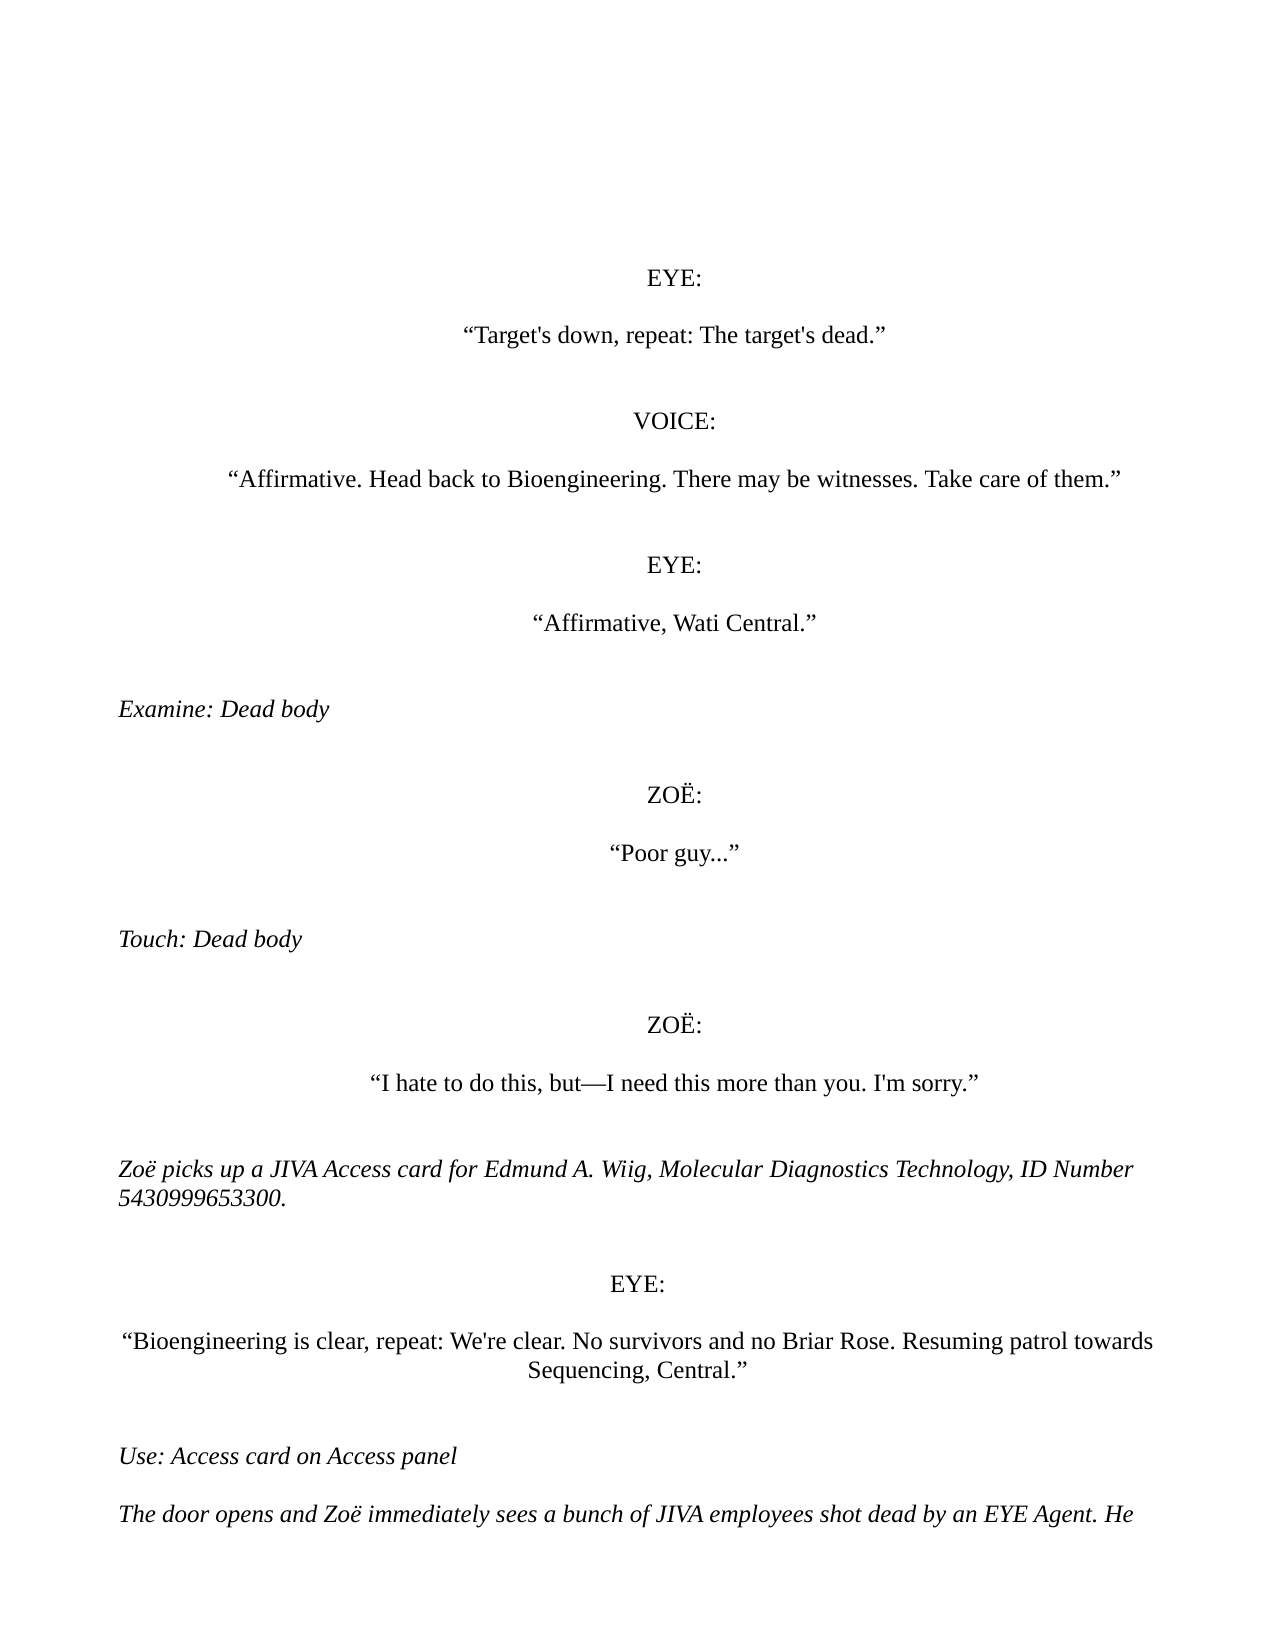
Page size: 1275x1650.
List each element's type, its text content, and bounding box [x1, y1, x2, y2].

text Examine: Dead body [118, 694, 1157, 723]
text “Bioengineering is clear, repeat: We're clear. No survivors and no Briar Rose. Resuming patrol towards Sequencing, Central.” [118, 1326, 1157, 1384]
text “Poor guy...” [118, 838, 1157, 866]
text Zoë picks up a JIVA Access card for Edmund A. Wiig, Molecular Diagnostics Technology, ID Number 5430999653300. [118, 1154, 1157, 1211]
text Touch: Dead body [118, 924, 1157, 953]
text The door opens and Zoë immediately sees a bunch of JIVA employees shot dead by an EYE Agent. He [118, 1499, 1157, 1528]
text “I hate to do this, but—I need this more than you. I'm sorry.” [118, 1068, 1157, 1096]
text EYE: [118, 550, 1157, 579]
text VOICE: [118, 406, 1157, 435]
text “Affirmative, Wati Central.” [118, 608, 1157, 636]
text EYE: [118, 1269, 1157, 1298]
text ZOË: [118, 1010, 1157, 1039]
text EYE: [118, 263, 1157, 291]
text Use: Access card on Access panel [118, 1441, 1157, 1470]
text “Target's down, repeat: The target's dead.” [118, 320, 1157, 349]
text ZOË: [118, 780, 1157, 809]
text “Affirmative. Head back to Bioengineering. There may be witnesses. Take care of them.” [118, 464, 1157, 493]
